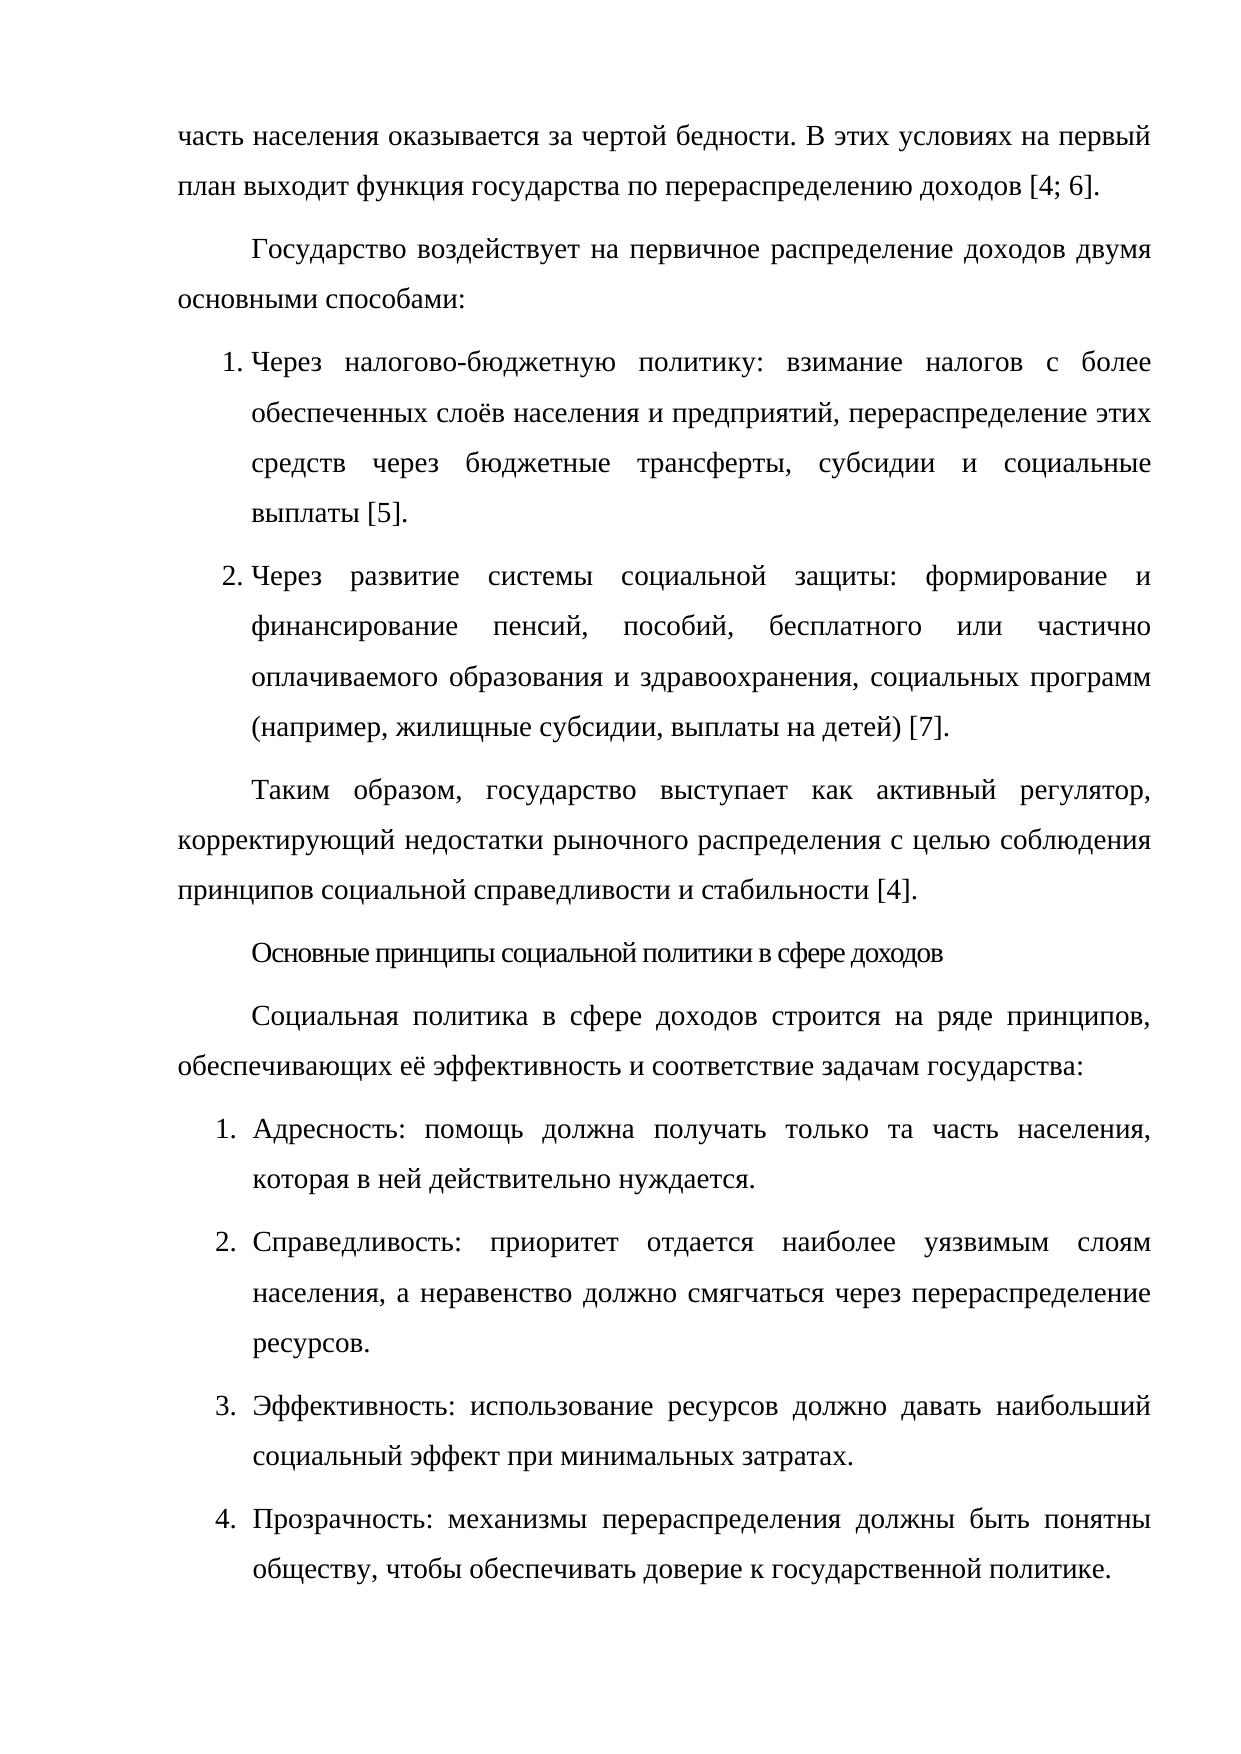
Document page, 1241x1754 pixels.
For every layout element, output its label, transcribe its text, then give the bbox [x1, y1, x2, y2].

text Таким образом, государство выступает как активный регулятор, корректирующий недостатки рыночного распределения с целью соблюдения принципов социальной справедливости и стабильности [4]. [177, 772, 1152, 906]
list Справедливость: приоритет отдается наиболее уязвимым слоям населения, а неравенство должно смягчаться через перераспределение ресурсов. [215, 1224, 1152, 1358]
list Через развитие системы социальной защиты: формирование и финансирование пенсий, пособий, бесплатного или частично оплачиваемого образования и здравоохранения, социальных программ (например, жилищные субсидии, выплаты на детей) [7]. [222, 558, 1152, 743]
text Социальная политика в сфере доходов строится на ряде принципов, обеспечивающих её эффективность и соответствие задачам государства: [177, 998, 1152, 1082]
text часть населения оказывается за чертой бедности. В этих условиях на первый план выходит функция государства по перераспределению доходов [4; 6]. [177, 118, 1152, 202]
subtitle Основные принципы социальной политики в сфере доходов [177, 935, 1152, 969]
list Адресность: помощь должна получать только та часть населения, которая в ней действительно нуждается. [215, 1111, 1152, 1195]
list Через налогово-бюджетную политику: взимание налогов с более обеспеченных слоёв населения и предприятий, перераспределение этих средств через бюджетные трансферты, субсидии и социальные выплаты [5]. [222, 344, 1152, 529]
list Прозрачность: механизмы перераспределения должны быть понятны обществу, чтобы обеспечивать доверие к государственной политике. [215, 1501, 1152, 1585]
list Эффективность: использование ресурсов должно давать наибольший социальный эффект при минимальных затратах. [215, 1388, 1152, 1472]
text Государство воздействует на первичное распределение доходов двумя основными способами: [177, 231, 1152, 315]
